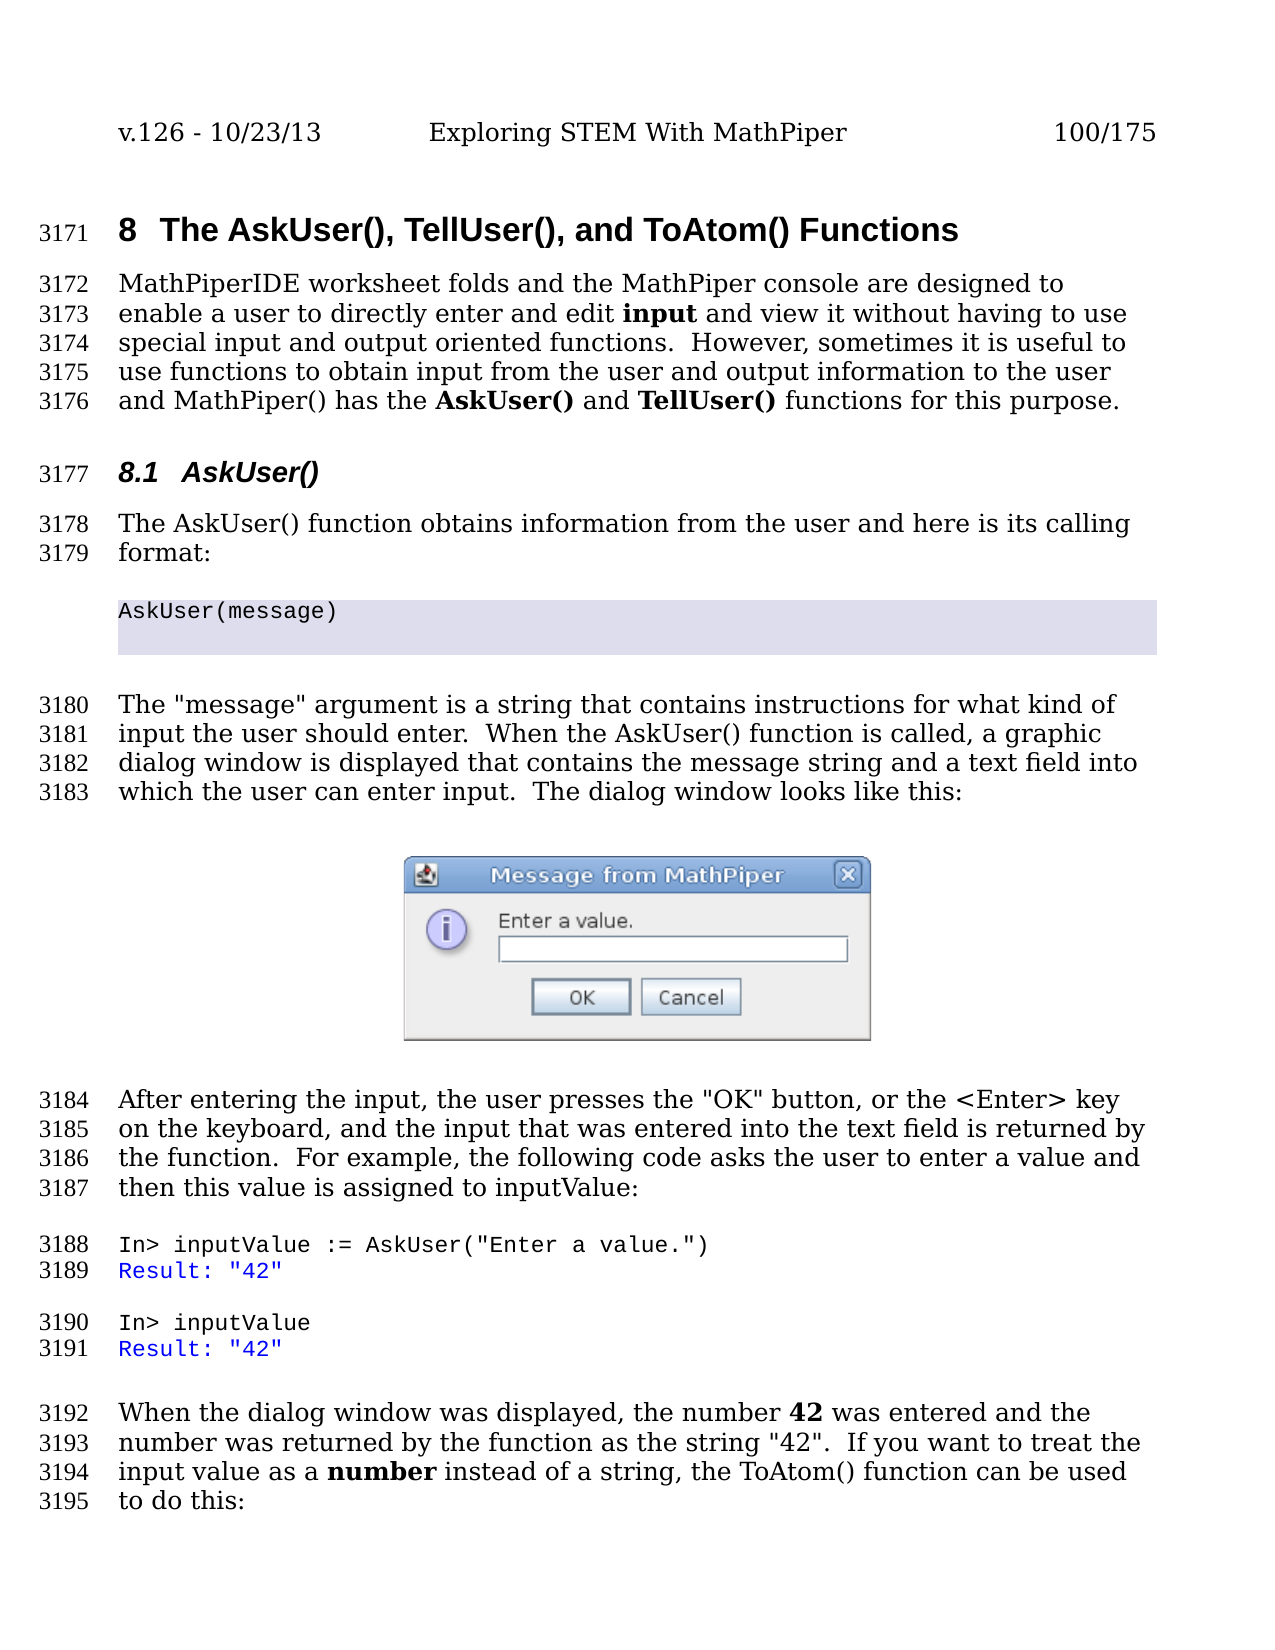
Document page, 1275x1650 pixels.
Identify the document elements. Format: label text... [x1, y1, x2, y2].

text MathPiperIDE worksheet folds and the MathPiper console are designed to enable a user to directly enter and edit input and view it without having to use special input and output oriented functions. However, sometimes it is useful to use functions to obtain input from the user and output information to the user and MathPiper() has the AskUser() and TellUser() functions for this purpose. [118, 269, 1157, 416]
subtitle The AskUser(), TellUser(), and ToAtom() Functions [118, 210, 1157, 248]
table_header AskUser(message) [118, 600, 1157, 655]
text In> inputValue := AskUser("Enter a value.") [118, 1234, 1157, 1260]
text Result: "42" [118, 1260, 1157, 1286]
text After entering the input, the user presses the "OK" button, or the <Enter> key on the keyboard, and the input that was entered into the text field is returned by the function. For example, the following code asks the user to enter a value and then this value is assigned to inputValue: [118, 1085, 1157, 1202]
text In> inputValue [118, 1312, 1157, 1338]
text When the dialog window was displayed, the number 42 was entered and the number was returned by the function as the string "42". If you want to treat the input value as a number instead of a string, the ToAtom() function can be used to do this: [118, 1398, 1157, 1516]
text The "message" argument is a string that contains instructions for what kind of input the user should enter. When the AskUser() function is called, a graphic dialog window is displayed that contains the message string and a text field into which the user can enter input. The dialog window looks like this: [118, 690, 1157, 806]
text Result: "42" [118, 1338, 1157, 1363]
subtitle AskUser() [118, 455, 1157, 488]
text The AskUser() function obtains information from the user and here is its calling format: [118, 509, 1157, 567]
picture [403, 856, 872, 1041]
